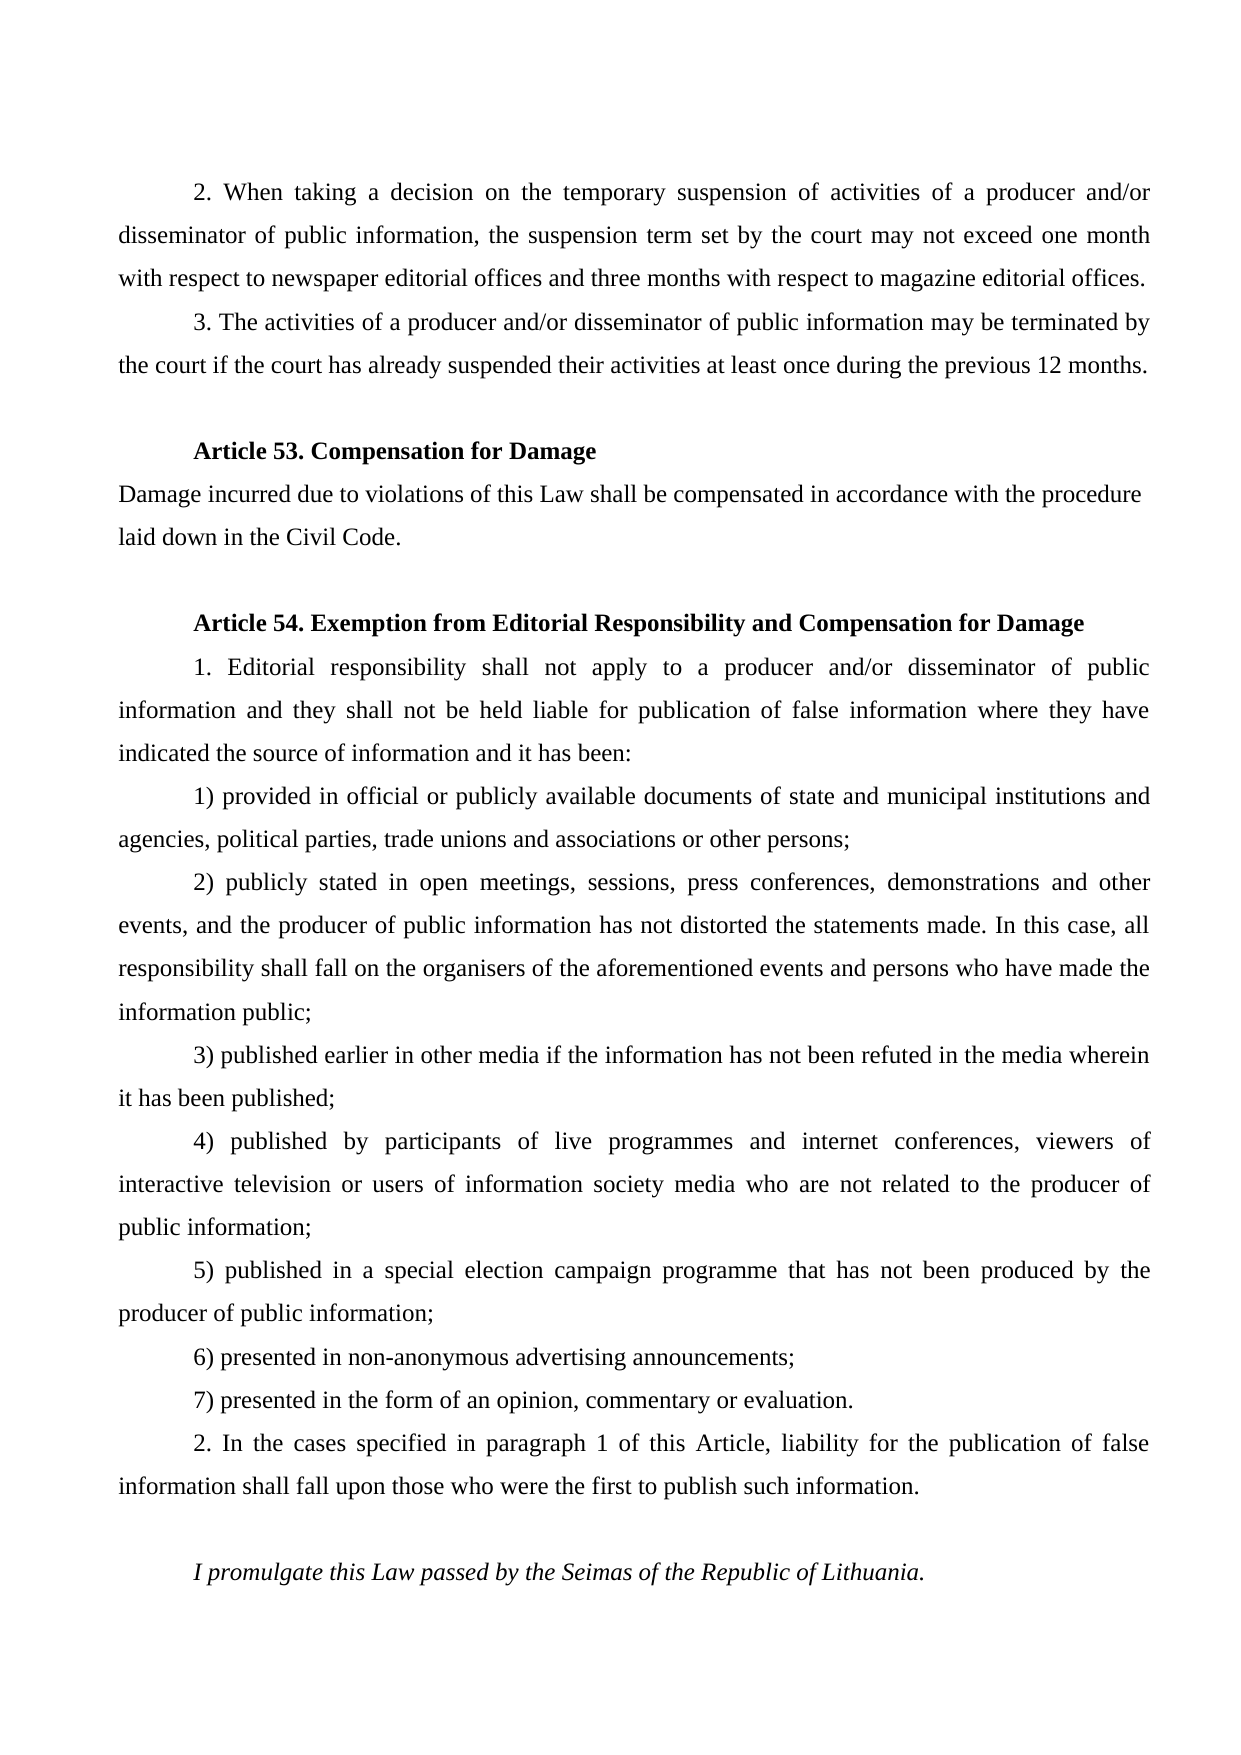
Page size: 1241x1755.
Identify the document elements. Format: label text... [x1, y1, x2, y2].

text 1. Editorial responsibility shall not apply to a producer and/or disseminator of public information and they shall not be held liable for publication of false information where they have indicated the source of information and it has been: [118, 652, 1152, 767]
text 3. The activities of a producer and/or disseminator of public information may be terminated by the court if the court has already suspended their activities at least once during the previous 12 months. [118, 307, 1152, 378]
text 2. When taking a decision on the temporary suspension of activities of a producer and/or disseminator of public information, the suspension term set by the court may not exceed one month with respect to newspaper editorial offices and three months with respect to magazine editorial offices. [118, 177, 1152, 292]
text 6) presented in non-anonymous advertising announcements; [118, 1342, 1152, 1370]
text Article 53. Compensation for Damage [118, 436, 1152, 465]
text Damage incurred due to violations of this Law shall be compensated in accordance with the procedure laid down in the Civil Code. [118, 479, 1152, 551]
text 1) provided in official or publicly available documents of state and municipal institutions and agencies, political parties, trade unions and associations or other persons; [118, 781, 1152, 853]
text 2. In the cases specified in paragraph 1 of this Article, liability for the publication of false information shall fall upon those who were the first to publish such information. [118, 1428, 1152, 1500]
text 5) published in a special election campaign programme that has not been produced by the producer of public information; [118, 1255, 1152, 1327]
text 7) presented in the form of an opinion, commentary or evaluation. [118, 1385, 1152, 1413]
text I promulgate this Law passed by the Seimas of the Republic of Lithuania. [118, 1557, 1152, 1586]
text Article 54. Exemption from Editorial Responsibility and Compensation for Damage [193, 608, 1152, 637]
text 2) publicly stated in open meetings, sessions, press conferences, demonstrations and other events, and the producer of public information has not distorted the statements made. In this case, all responsibility shall fall on the organisers of the aforementioned events and persons who have made the information public; [118, 867, 1152, 1025]
text 4) published by participants of live programmes and internet conferences, viewers of interactive television or users of information society media who are not related to the producer of public information; [118, 1126, 1152, 1241]
text 3) published earlier in other media if the information has not been refuted in the media wherein it has been published; [118, 1040, 1152, 1112]
